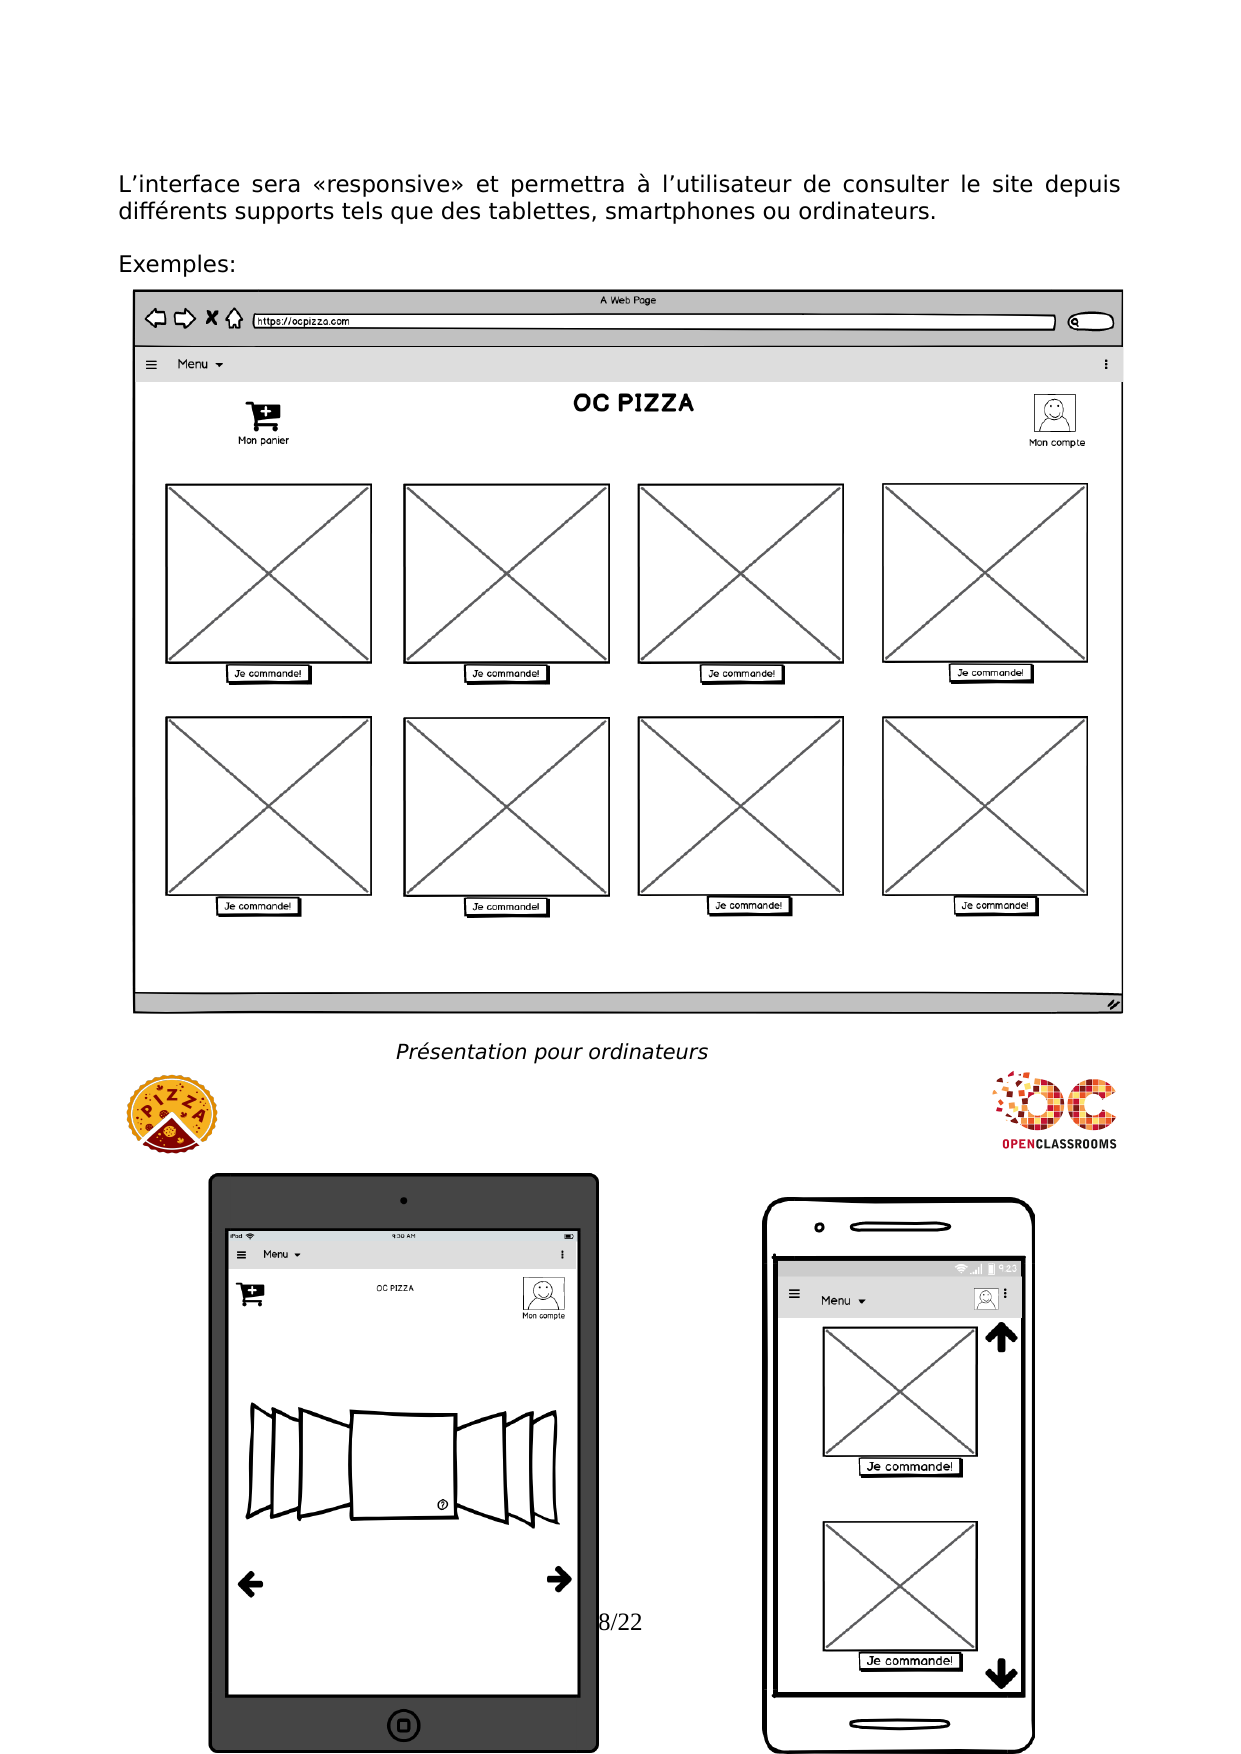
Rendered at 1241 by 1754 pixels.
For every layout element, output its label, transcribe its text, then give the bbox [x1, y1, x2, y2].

text Présentation pour ordinateurs [118, 1040, 1122, 1064]
text Exemples: [118, 251, 1122, 278]
text L’interface sera «responsive» et permettra à l’utilisateur de consulter le site depuis différents supports tels que des tablettes, smartphones ou ordinateurs. [118, 171, 1122, 225]
picture [132, 289, 1124, 1014]
picture [117, 1067, 227, 1162]
picture [761, 1197, 1035, 1754]
picture [987, 1062, 1121, 1157]
picture [207, 1171, 600, 1754]
